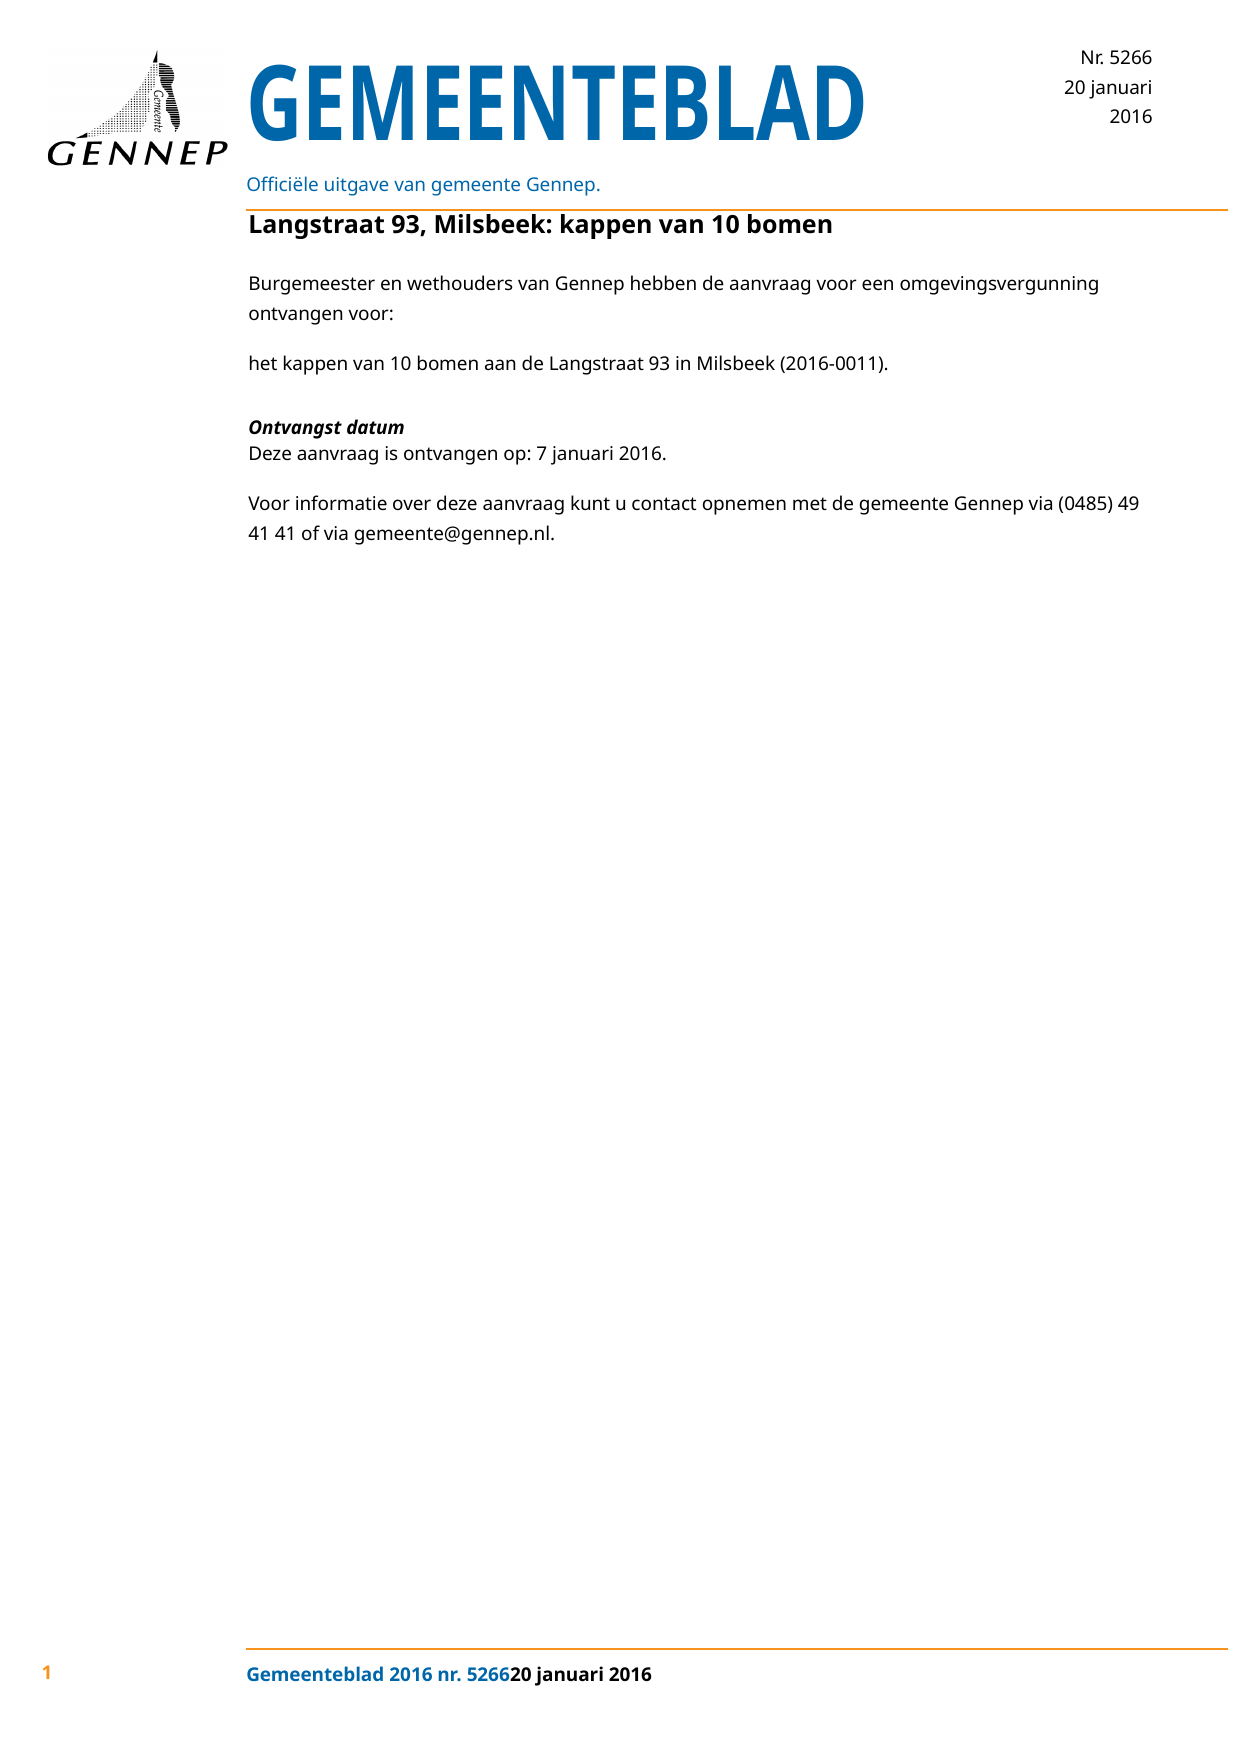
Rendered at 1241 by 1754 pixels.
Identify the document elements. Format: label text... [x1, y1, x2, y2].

text Langstraat 93, Milsbeek: kappen van 10 bomen [248, 211, 1152, 241]
text Deze aanvraag is ontvangen op: 7 januari 2016. [248, 440, 1152, 466]
text Ontvangst datum [248, 414, 1152, 440]
text Voor informatie over deze aanvraag kunt u contact opnemen met de gemeente Gennep via (0485) 49 41 41 of via gemeente@gennep.nl. [248, 490, 1152, 546]
text het kappen van 10 bomen aan de Langstraat 93 in Milsbeek (2016-0011). [248, 350, 1152, 376]
picture [41, 47, 231, 172]
text Burgemeester en wethouders van Gennep hebben de aanvraag voor een omgevingsvergunning ontvangen voor: [248, 270, 1152, 326]
